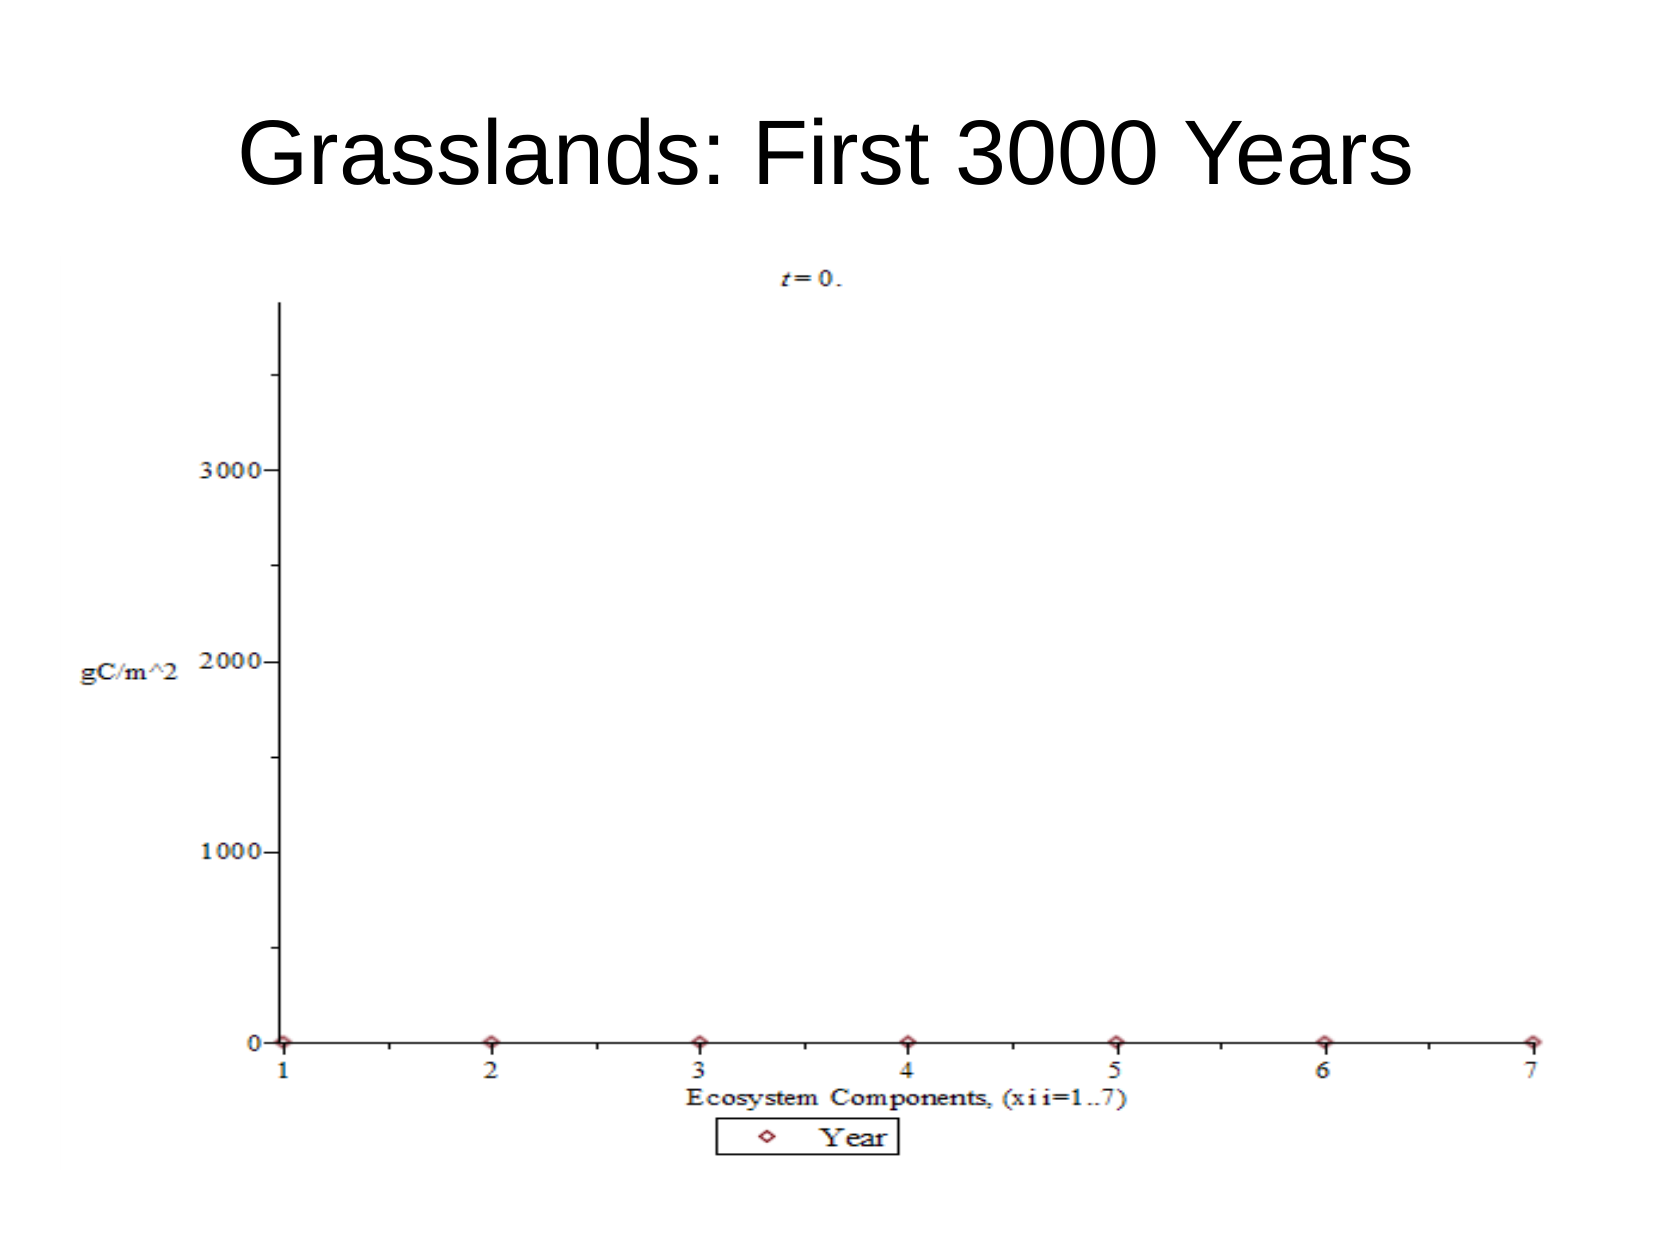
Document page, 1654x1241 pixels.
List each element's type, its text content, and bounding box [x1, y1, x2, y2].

title Grasslands: First 3000 Years [82, 49, 1571, 257]
picture [59, 256, 1560, 1170]
